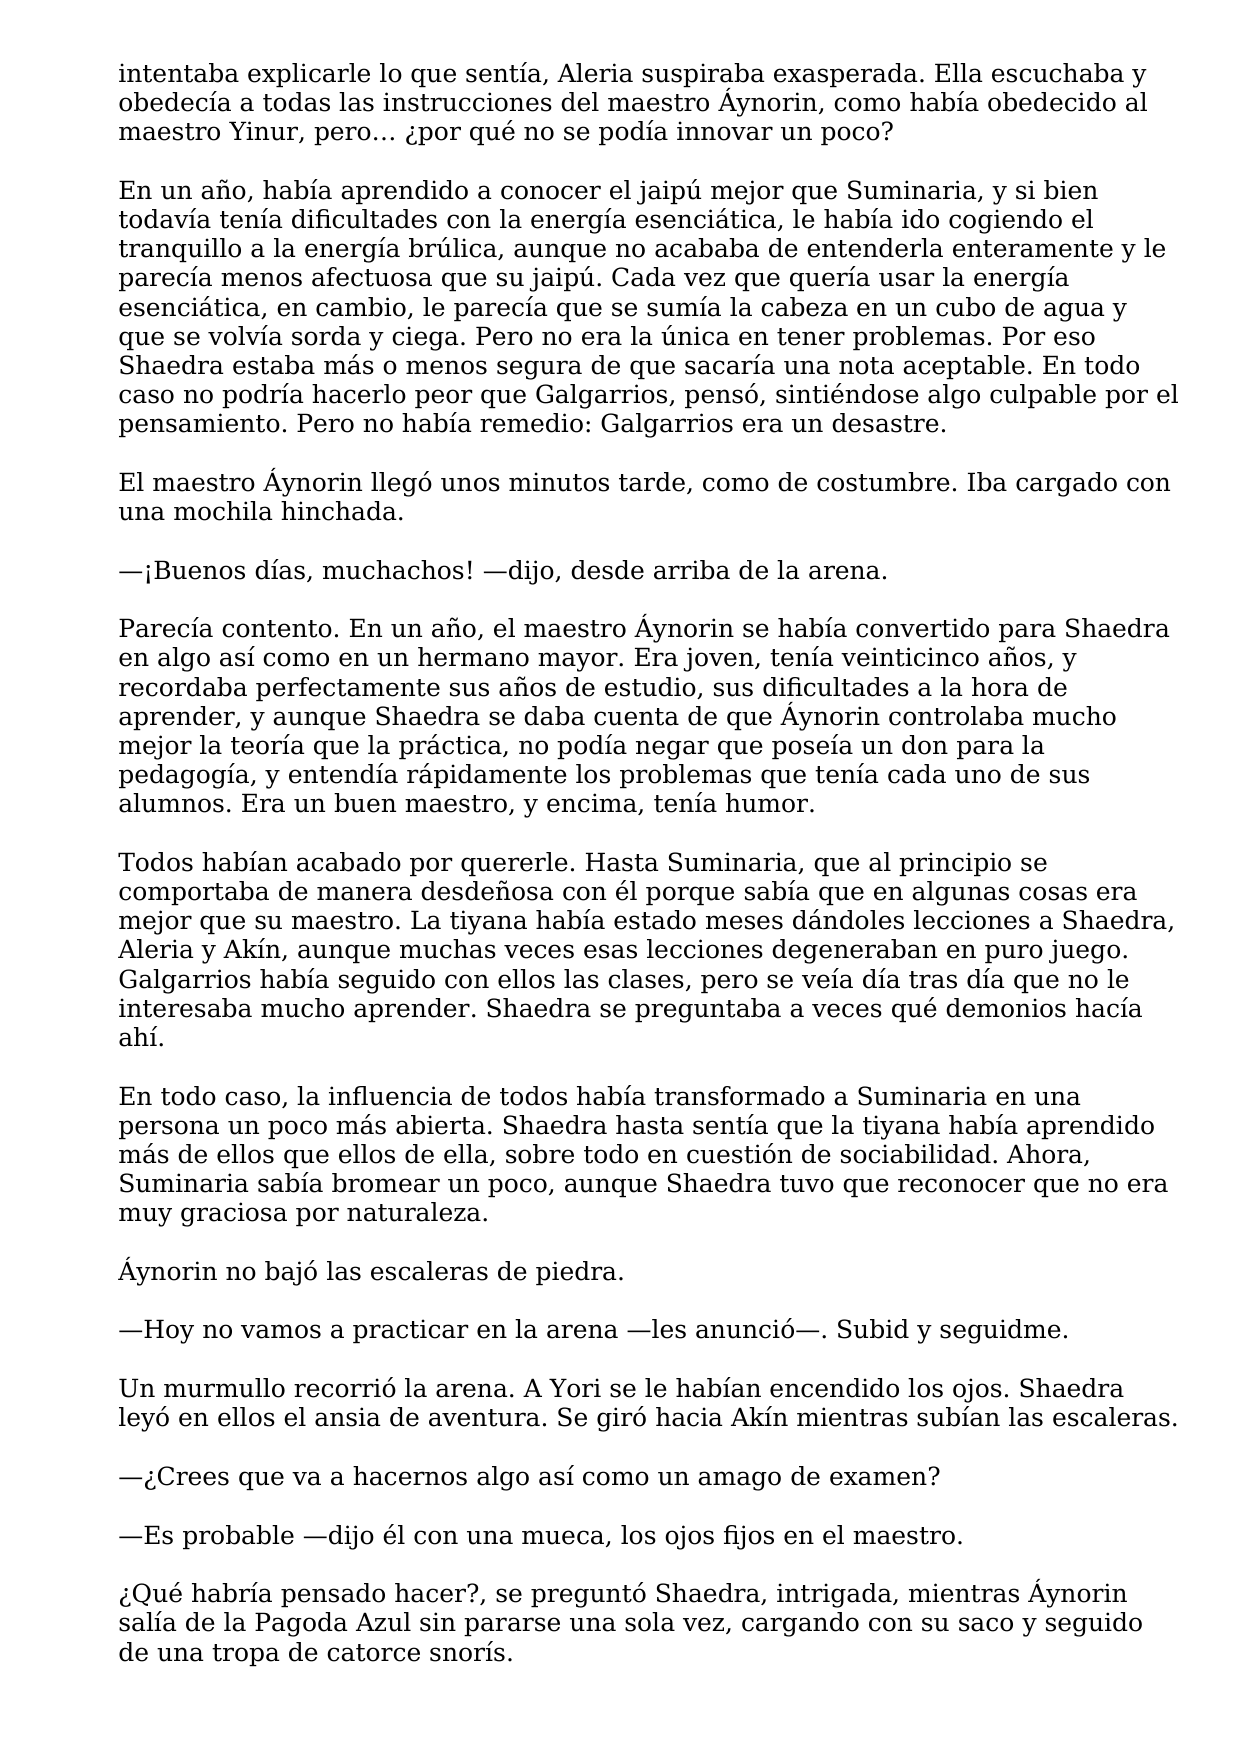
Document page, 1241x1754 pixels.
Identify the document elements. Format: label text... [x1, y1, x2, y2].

text El maestro Áynorin llegó unos minutos tarde, como de costumbre. Iba cargado con una mochila hinchada. [118, 468, 1181, 526]
text Todos habían acabado por quererle. Hasta Suminaria, que al principio se comportaba de manera desdeñosa con él porque sabía que en algunas cosas era mejor que su maestro. La tiyana había estado meses dándoles lecciones a Shaedra, Aleria y Akín, aunque muchas veces esas lecciones degeneraban en puro juego. Galgarrios había seguido con ellos las clases, pero se veía día tras día que no le interesaba mucho aprender. Shaedra se preguntaba a veces qué demonios hacía ahí. [118, 848, 1181, 1052]
text En un año, había aprendido a conocer el jaipú mejor que Suminaria, y si bien todavía tenía dificultades con la energía esenciática, le había ido cogiendo el tranquillo a la energía brúlica, aunque no acababa de entenderla enteramente y le parecía menos afectuosa que su jaipú. Cada vez que quería usar la energía esenciática, en cambio, le parecía que se sumía la cabeza en un cubo de agua y que se volvía sorda y ciega. Pero no era la única en tener problemas. Por eso Shaedra estaba más o menos segura de que sacaría una nota aceptable. En todo caso no podría hacerlo peor que Galgarrios, pensó, sintiéndose algo culpable por el pensamiento. Pero no había remedio: Galgarrios era un desastre. [118, 176, 1181, 438]
text —Es probable —dijo él con una mueca, los ojos fijos en el maestro. [118, 1521, 1181, 1550]
text —¡Buenos días, muchachos! —dijo, desde arriba de la arena. [118, 556, 1181, 585]
text —¿Crees que va a hacernos algo así como un amago de examen? [118, 1462, 1181, 1491]
text ¿Qué habría pensado hacer?, se preguntó Shaedra, intrigada, mientras Áynorin salía de la Pagoda Azul sin pararse una sola vez, cargando con su saco y seguido de una tropa de catorce snorís. [118, 1579, 1181, 1667]
text —Hoy no vamos a practicar en la arena —les anunció—. Subid y seguidme. [118, 1316, 1181, 1345]
text En todo caso, la influencia de todos había transformado a Suminaria en una persona un poco más abierta. Shaedra hasta sentía que la tiyana había aprendido más de ellos que ellos de ella, sobre todo en cuestión de sociabilidad. Ahora, Suminaria sabía bromear un poco, aunque Shaedra tuvo que reconocer que no era muy graciosa por naturaleza. [118, 1082, 1181, 1228]
text Áynorin no bajó las escaleras de piedra. [118, 1257, 1181, 1286]
text Un murmullo recorrió la arena. A Yori se le habían encendido los ojos. Shaedra leyó en ellos el ansia de aventura. Se giró hacia Akín mientras subían las escaleras. [118, 1374, 1181, 1433]
text intentaba explicarle lo que sentía, Aleria suspiraba exasperada. Ella escuchaba y obedecía a todas las instrucciones del maestro Áynorin, como había obedecido al maestro Yinur, pero… ¿por qué no se podía innovar un poco? [118, 59, 1181, 147]
text Parecía contento. En un año, el maestro Áynorin se había convertido para Shaedra en algo así como en un hermano mayor. Era joven, tenía veinticinco años, y recordaba perfectamente sus años de estudio, sus dificultades a la hora de aprender, y aunque Shaedra se daba cuenta de que Áynorin controlaba mucho mejor la teoría que la práctica, no podía negar que poseía un don para la pedagogía, y entendía rápidamente los problemas que tenía cada uno de sus alumnos. Era un buen maestro, y encima, tenía humor. [118, 614, 1181, 819]
